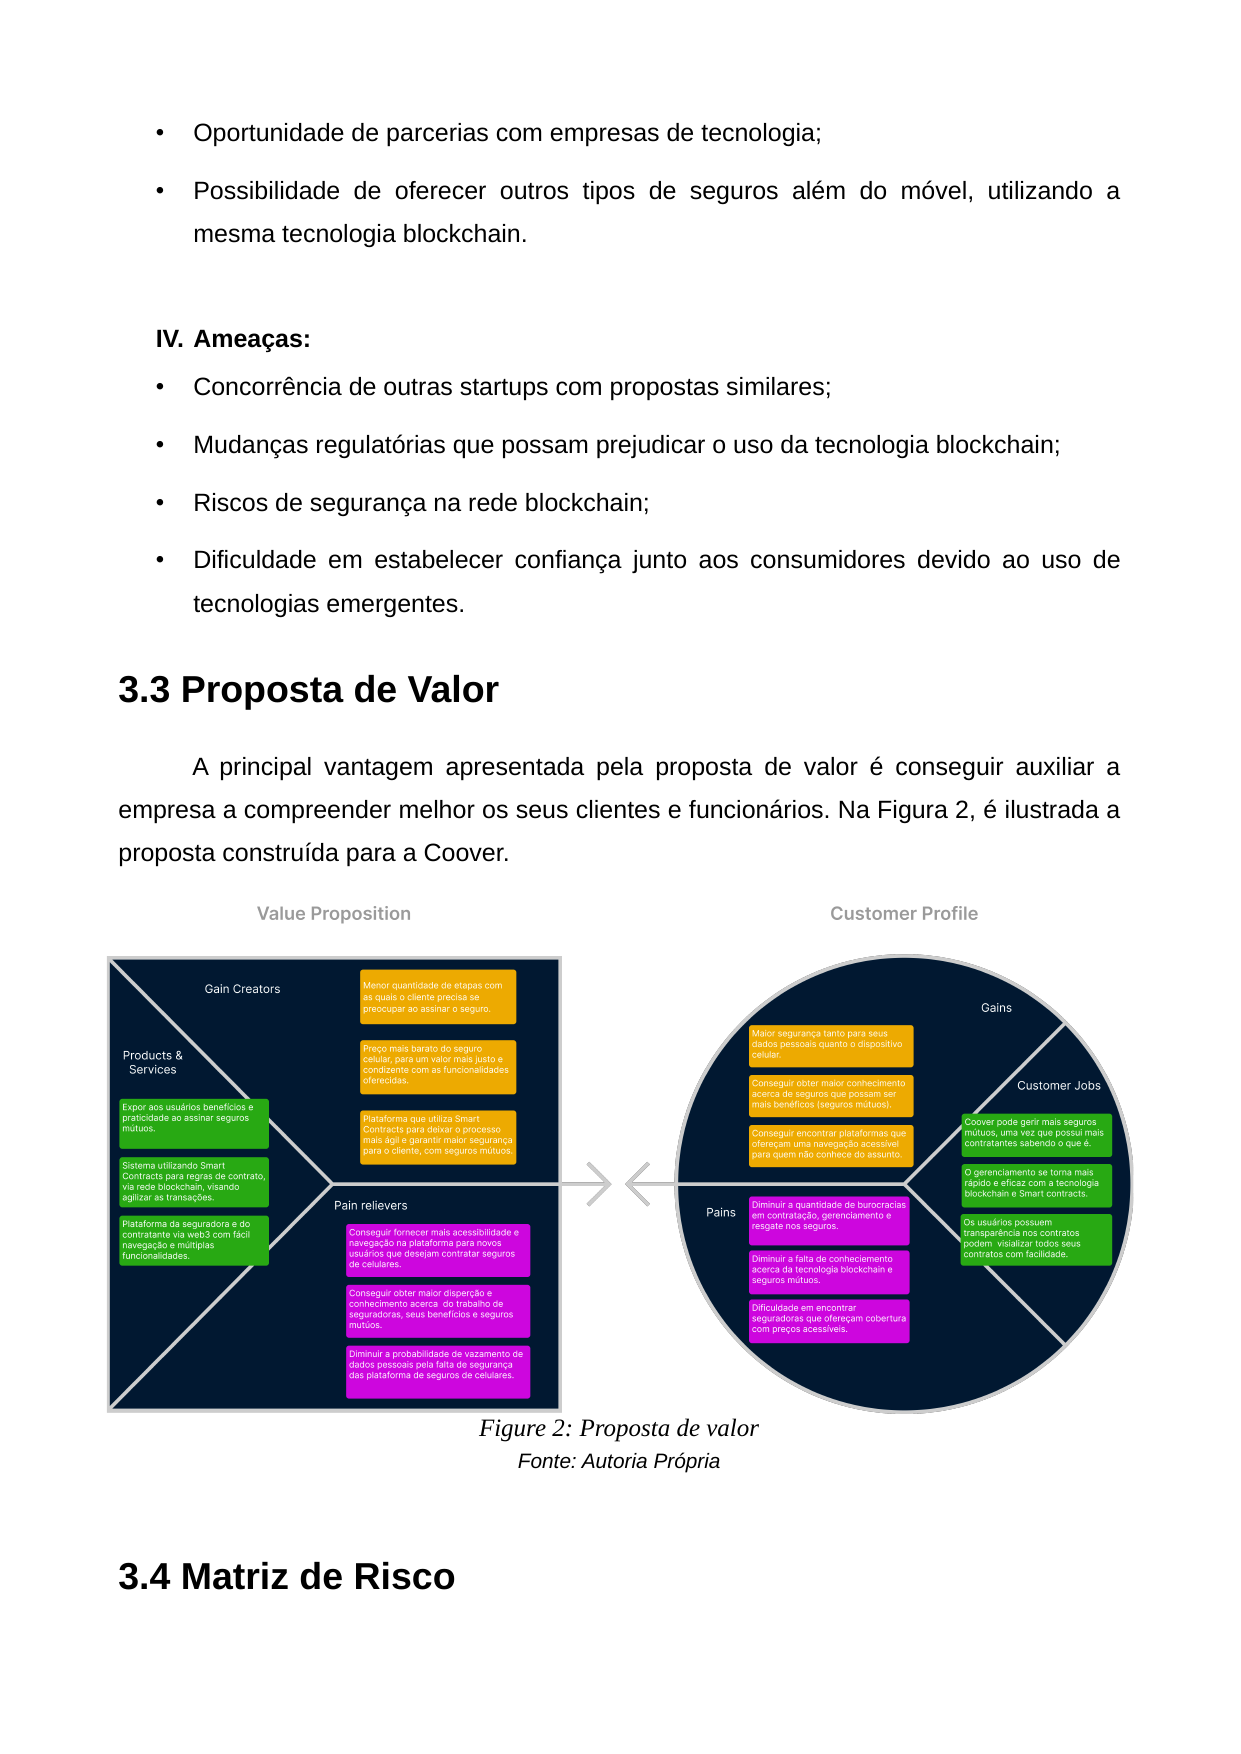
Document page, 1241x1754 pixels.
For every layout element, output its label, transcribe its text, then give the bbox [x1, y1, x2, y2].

list Concorrência de outras startups com propostas similares; [156, 372, 1122, 401]
subtitle 3.4 Matriz de Risco [118, 1554, 1122, 1597]
text Figure 2: Proposta de valor [107, 903, 1133, 1442]
list Possibilidade de oferecer outros tipos de seguros além do móvel, utilizando a mesma tecnologia blockchain. [156, 176, 1122, 248]
list Dificuldade em estabelecer confiança junto aos consumidores devido ao uso de tecnologias emergentes. [156, 546, 1122, 617]
list Oportunidade de parcerias com empresas de tecnologia; [156, 118, 1122, 147]
list Riscos de segurança na rede blockchain; [156, 488, 1122, 517]
list Mudanças regulatórias que possam prejudicar o uso da tecnologia blockchain; [156, 430, 1122, 459]
list Ameaças: [156, 324, 1122, 353]
text [107, 890, 1133, 903]
subtitle 3.3 Proposta de Valor [118, 667, 1122, 710]
text A principal vantagem apresentada pela proposta de valor é conseguir auxiliar a empresa a compreender melhor os seus clientes e funcionários. Na Figura 2, é ilustrada a proposta construída para a Coover. [118, 752, 1122, 867]
text Fonte: Autoria Própria [107, 1442, 1133, 1473]
